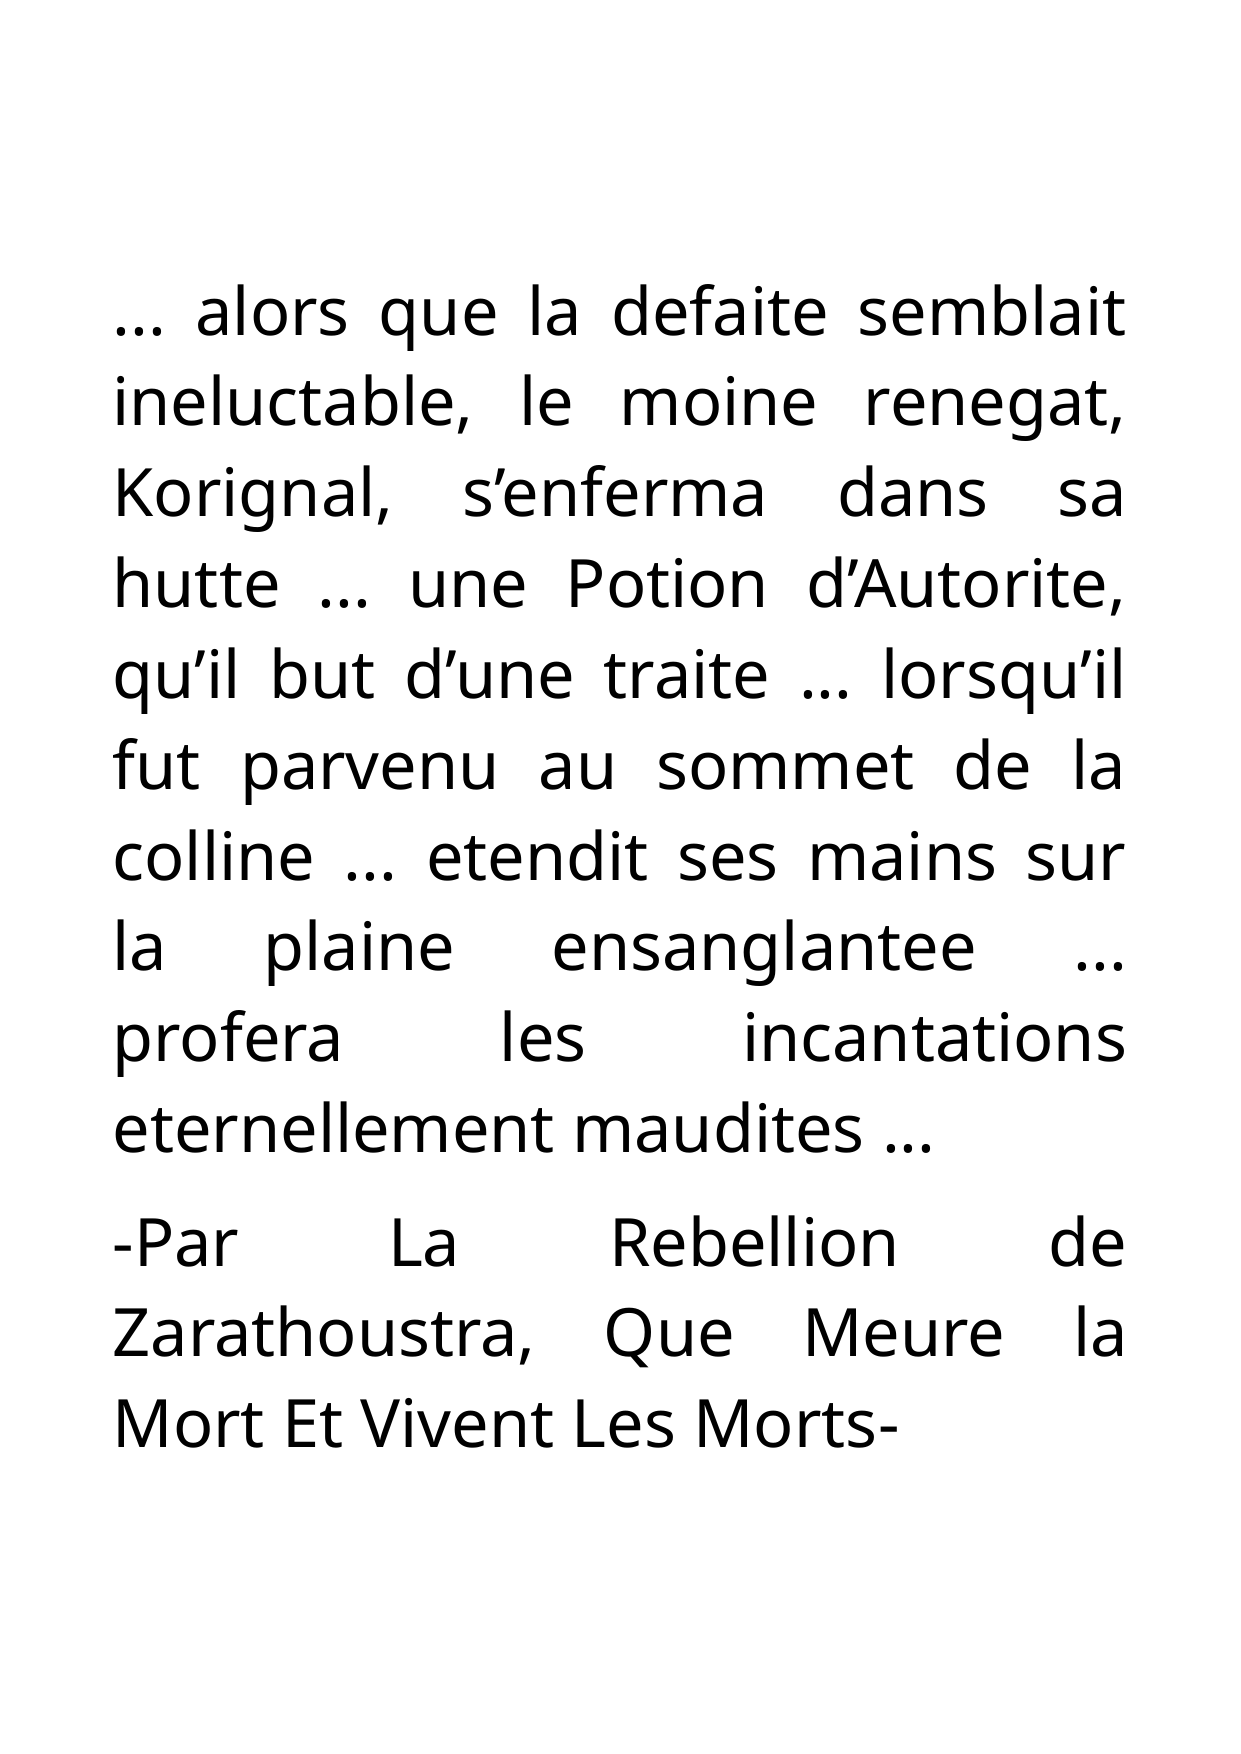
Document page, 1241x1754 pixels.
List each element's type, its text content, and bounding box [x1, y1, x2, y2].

text ... alors que la defaite semblait ineluctable, le moine renegat, Korignal, s’enferma dans sa hutte ... une Potion d’Autorite, qu’il but d’une traite ... lorsqu’il fut parvenu au sommet de la colline ... etendit ses mains sur la plaine ensanglantee ... profera les incantations eternellement maudites ... [112, 264, 1128, 1172]
text -Par La Rebellion de Zarathoustra, Que Meure la Mort Et Vivent Les Morts- [112, 1195, 1128, 1467]
